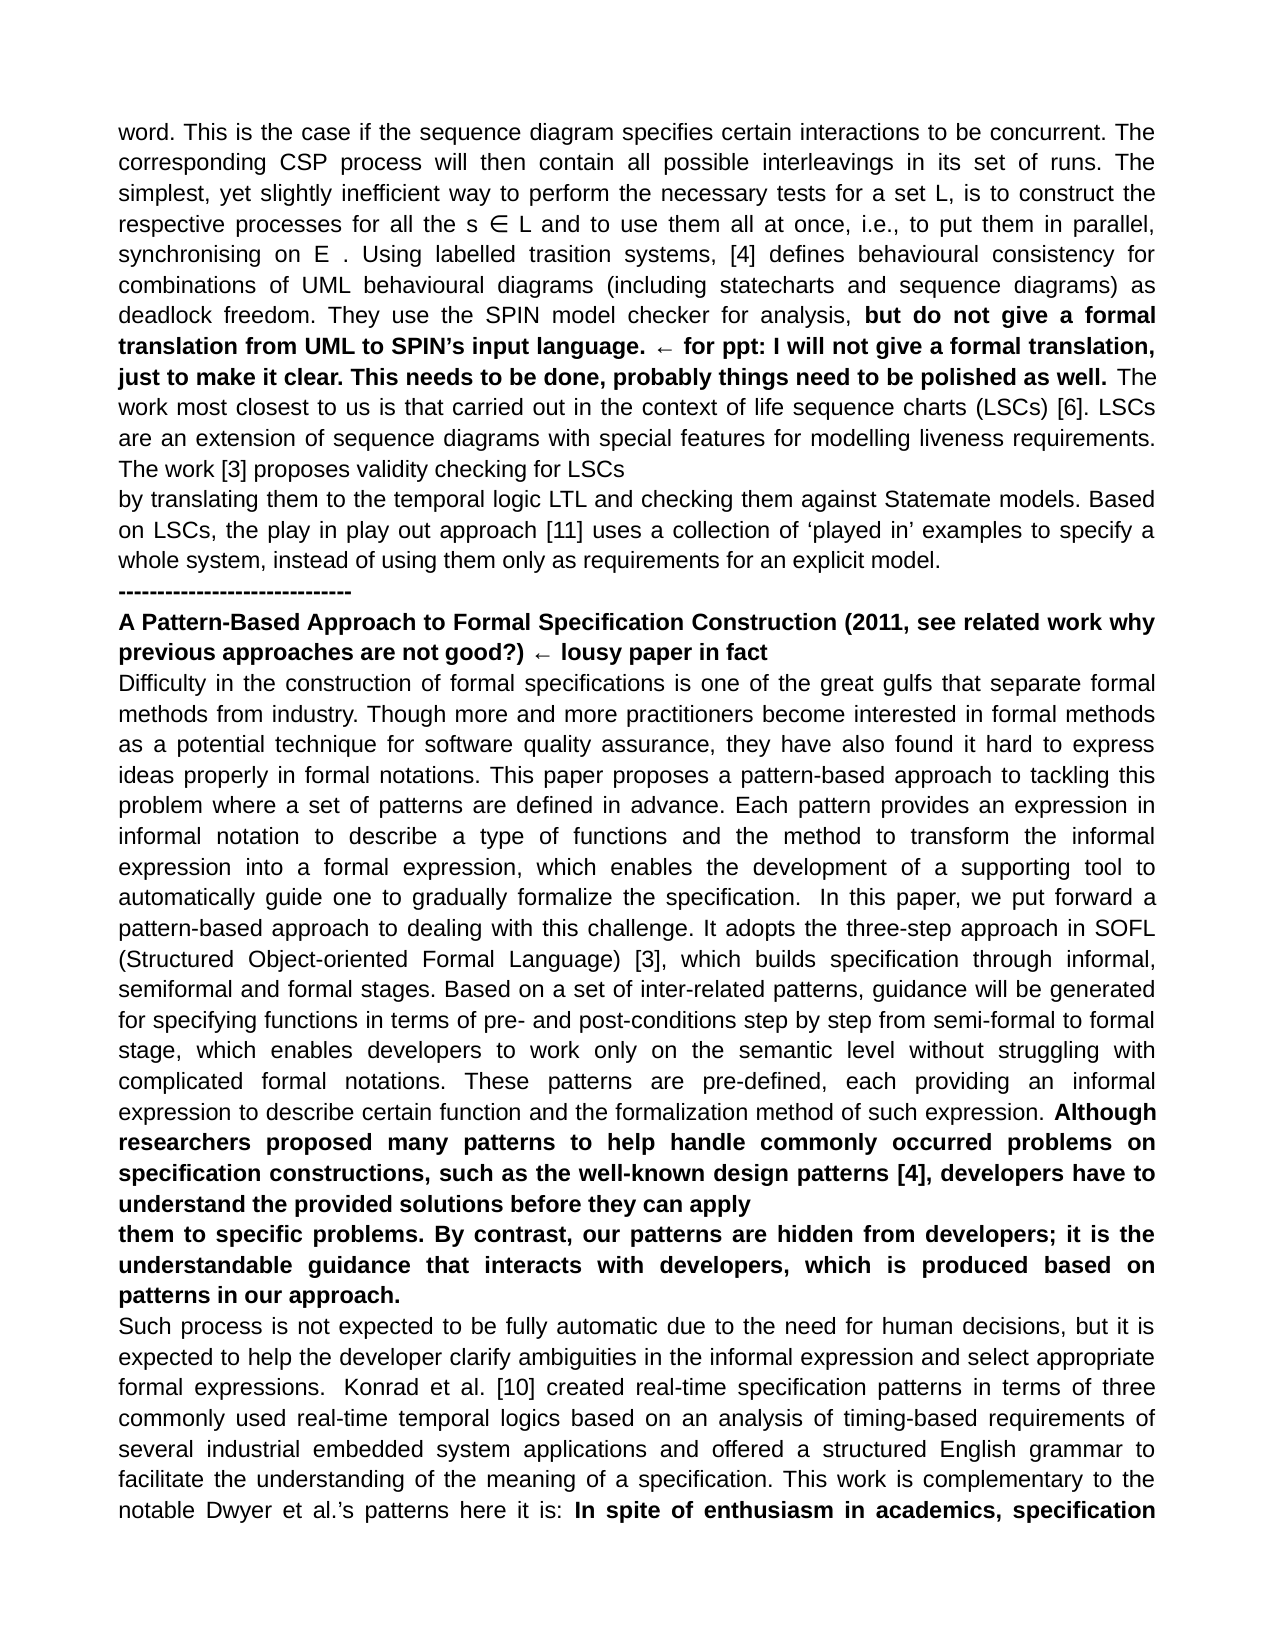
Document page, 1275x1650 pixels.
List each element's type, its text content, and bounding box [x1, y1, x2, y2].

text ------------------------------ [118, 577, 1157, 604]
text Such process is not expected to be fully automatic due to the need for human decisions, but it is expected to help the developer clarify ambiguities in the informal expression and select appropriate formal expressions. Konrad et al. [10] created real-time specification patterns in terms of three commonly used real-time temporal logics based on an analysis of timing-based requirements of several industrial embedded system applications and offered a structured English grammar to facilitate the understanding of the meaning of a specification. This work is complementary to the notable Dwyer et al.’s patterns here it is: In spite of enthusiasm in academics, specification [118, 1312, 1157, 1523]
text A Pattern-Based Approach to Formal Specification Construction (2011, see related work why previous approaches are not good?) ← lousy paper in fact [118, 608, 1157, 666]
text Difficulty in the construction of formal specifications is one of the great gulfs that separate formal methods from industry. Though more and more practitioners become interested in formal methods as a potential technique for software quality assurance, they have also found it hard to express ideas properly in formal notations. This paper proposes a pattern-based approach to tackling this problem where a set of patterns are defined in advance. Each pattern provides an expression in informal notation to describe a type of functions and the method to transform the informal expression into a formal expression, which enables the development of a supporting tool to automatically guide one to gradually formalize the specification. In this paper, we put forward a pattern-based approach to dealing with this challenge. It adopts the three-step approach in SOFL (Structured Object-oriented Formal Language) [3], which builds specification through informal, semiformal and formal stages. Based on a set of inter-related patterns, guidance will be generated for specifying functions in terms of pre- and post-conditions step by step from semi-formal to formal stage, which enables developers to work only on the semantic level without struggling with complicated formal notations. These patterns are pre-defined, each providing an informal expression to describe certain function and the formalization method of such expression. Although researchers proposed many patterns to help handle commonly occurred problems on specification constructions, such as the well-known design patterns [4], developers have to understand the provided solutions before they can apply [118, 669, 1157, 1217]
text word. This is the case if the sequence diagram specifies certain interactions to be concurrent. The corresponding CSP process will then contain all possible interleavings in its set of runs. The simplest, yet slightly inefficient way to perform the necessary tests for a set L, is to construct the respective processes for all the s ∈ L and to use them all at once, i.e., to put them in parallel, synchronising on E . Using labelled trasition systems, [4] defines behavioural consistency for combinations of UML behavioural diagrams (including statecharts and sequence diagrams) as deadlock freedom. They use the SPIN model checker for analysis, but do not give a formal translation from UML to SPIN’s input language. ← for ppt: I will not give a formal translation, just to make it clear. This needs to be done, probably things need to be polished as well. The work most closest to us is that carried out in the context of life sequence charts (LSCs) [6]. LSCs are an extension of sequence diagrams with special features for modelling liveness requirements. The work [3] proposes validity checking for LSCs [118, 118, 1157, 482]
text by translating them to the temporal logic LTL and checking them against Statemate models. Based on LSCs, the play in play out approach [11] uses a collection of ‘played in’ examples to specify a whole system, instead of using them only as requirements for an explicit model. [118, 486, 1157, 574]
text them to specific problems. By contrast, our patterns are hidden from developers; it is the understandable guidance that interacts with developers, which is produced based on patterns in our approach. [118, 1221, 1157, 1309]
